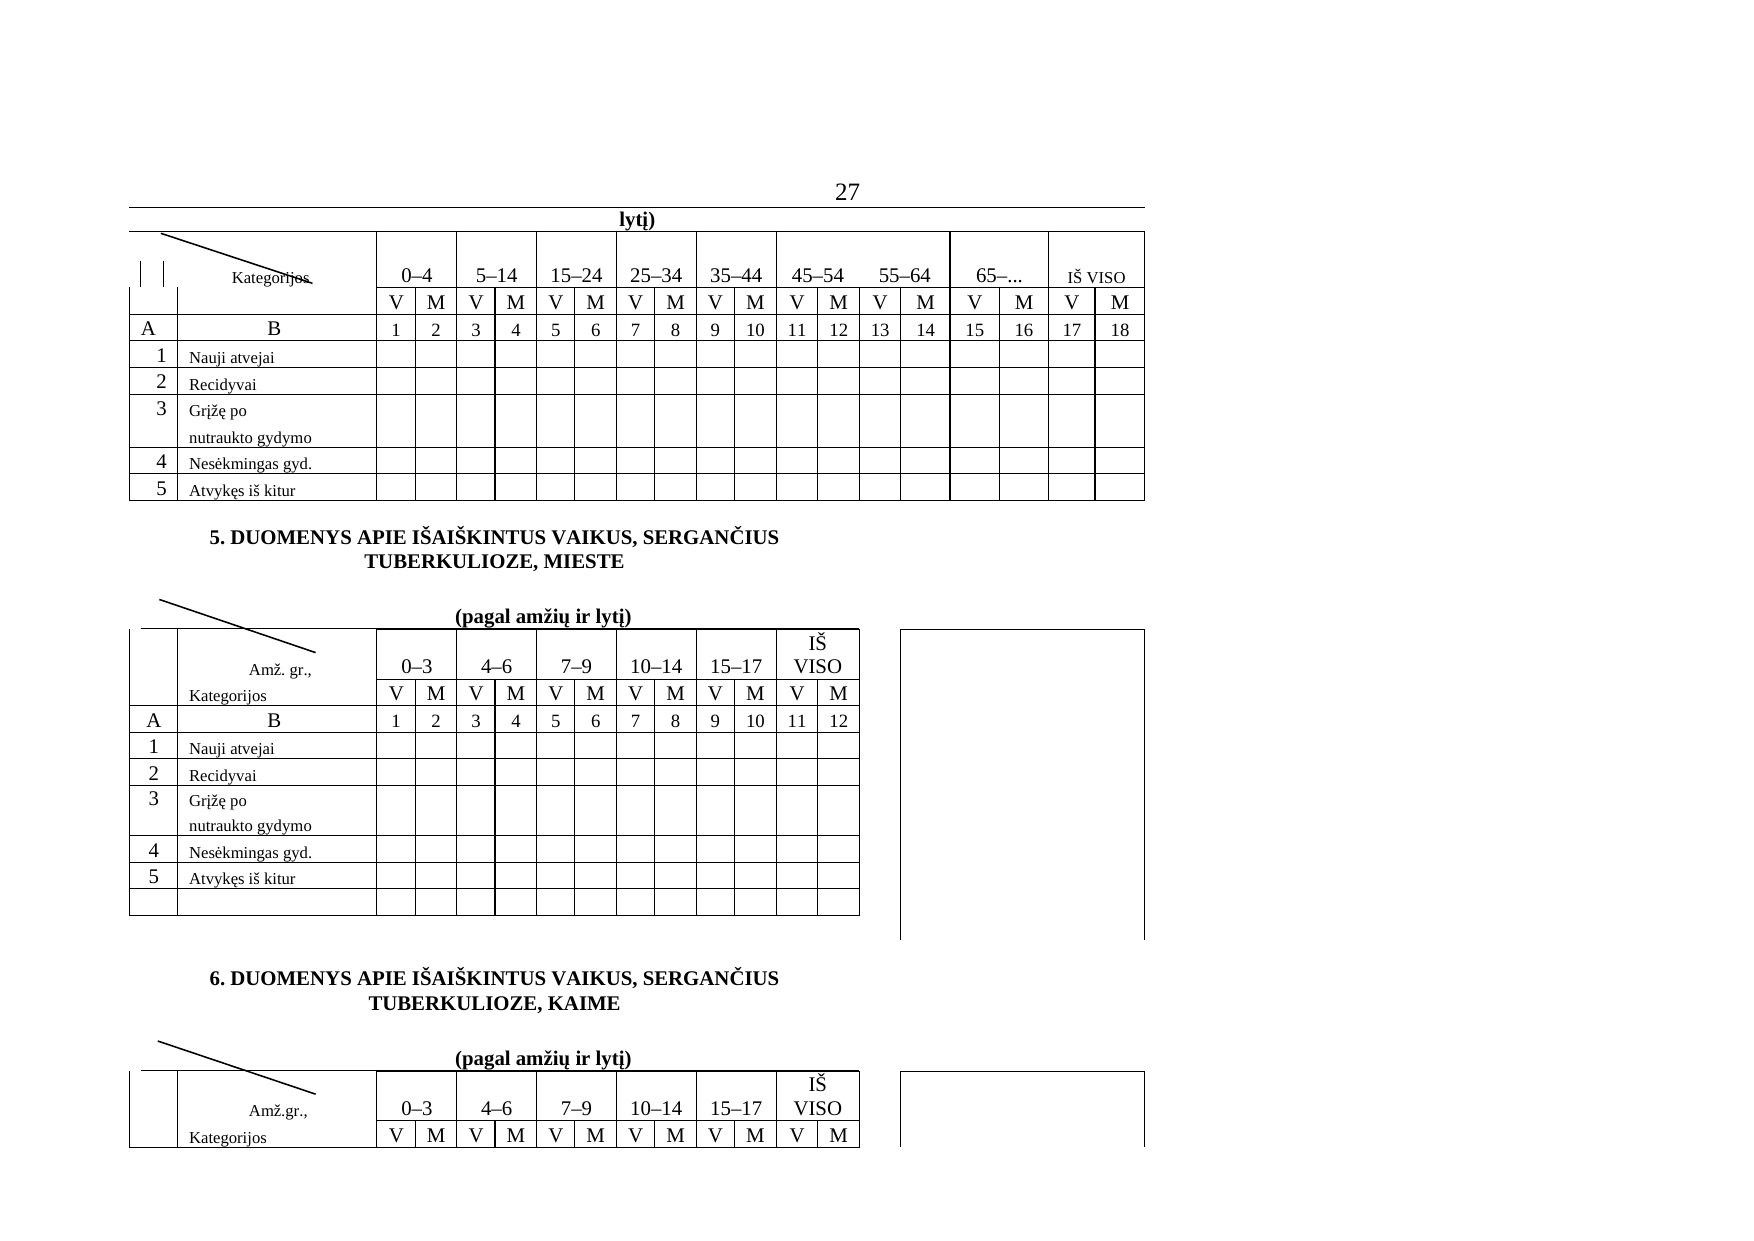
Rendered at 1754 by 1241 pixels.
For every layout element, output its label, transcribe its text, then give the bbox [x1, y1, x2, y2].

table_cell [697, 786, 734, 810]
table_cell [655, 759, 696, 785]
table_cell [1095, 501, 1144, 525]
table_cell [950, 501, 999, 525]
table_cell 2 [130, 759, 177, 785]
table_cell [178, 916, 377, 940]
table_cell [377, 916, 415, 940]
table_cell M [1096, 288, 1144, 314]
table_cell [859, 501, 901, 525]
table_cell [735, 733, 776, 758]
table_cell [697, 863, 734, 888]
table_cell 2 [416, 706, 456, 732]
table_cell [377, 786, 415, 810]
table_cell [999, 501, 1048, 525]
table_cell M [901, 288, 949, 314]
table_cell [129, 1015, 859, 1071]
table_cell [130, 287, 177, 314]
table_cell [537, 368, 574, 393]
table_cell [1000, 368, 1048, 393]
table_cell [537, 420, 574, 447]
table_cell [496, 889, 536, 915]
table_cell [697, 420, 734, 447]
table_cell [901, 525, 1144, 573]
table_header (pagal amžių ir lytį) [173, 602, 859, 628]
table_cell [655, 786, 696, 810]
table_cell [537, 448, 574, 473]
table_cell V [777, 680, 817, 705]
table_cell [617, 786, 654, 810]
table_cell [655, 448, 696, 473]
table_header [141, 602, 237, 628]
table_cell [377, 448, 415, 473]
table_cell V [377, 288, 415, 314]
table_cell [818, 733, 859, 758]
table_cell Atvykęs iš kitur [178, 474, 376, 500]
table_cell [734, 501, 776, 525]
table_cell 5 [130, 474, 177, 500]
table_cell [901, 940, 1144, 966]
table_cell [1000, 448, 1048, 473]
table_cell [1049, 420, 1094, 447]
table_cell [617, 733, 654, 758]
table_cell [777, 733, 817, 758]
table_cell [901, 395, 949, 420]
table_cell 25–34 [617, 232, 696, 287]
table_cell [859, 525, 901, 573]
table_cell [416, 759, 456, 785]
table_cell 3 [457, 315, 494, 340]
table_header [141, 1043, 238, 1070]
table_cell 15 [951, 315, 999, 340]
table_cell [416, 889, 456, 915]
table_cell 15–24 [537, 232, 616, 287]
table_cell [536, 501, 575, 525]
table_cell [617, 863, 654, 888]
table_cell 15–17 [697, 1072, 776, 1120]
table_cell 2 [416, 315, 456, 340]
table_cell 10 [735, 315, 776, 340]
table_cell V [457, 288, 494, 314]
table_cell [616, 501, 654, 525]
table_cell Nesėkmingas gyd. [178, 448, 376, 473]
table_cell [860, 341, 900, 367]
table_cell V [457, 1121, 494, 1147]
table_cell Kategorijos [178, 1120, 376, 1147]
table_cell [655, 341, 696, 367]
table_cell [1049, 448, 1094, 473]
table_cell [777, 863, 817, 888]
table_cell lytį) [129, 208, 1144, 231]
table_cell [777, 420, 817, 447]
table_cell 1 [377, 706, 415, 732]
table_cell [130, 629, 177, 678]
table_cell 11 [777, 315, 817, 340]
table_cell 35–44 [697, 232, 776, 287]
table_cell [163, 232, 178, 237]
table_cell [457, 420, 494, 447]
table_cell IŠ VISO [777, 630, 859, 678]
table_cell [777, 341, 817, 367]
table_cell [901, 1072, 1144, 1147]
table_cell [537, 836, 574, 862]
table_cell 13 [860, 315, 900, 340]
table_cell [859, 915, 900, 940]
table_cell [1049, 395, 1094, 420]
table_cell [818, 863, 859, 888]
table_cell [734, 916, 776, 940]
table_cell V [537, 1121, 574, 1147]
table_cell 4 [130, 836, 177, 862]
table_cell [575, 863, 616, 888]
table_cell 5. DUOMENYS APIE IŠAIŠKINTUS VAIKUS, SERGANČIUS TUBERKULIOZE, MIESTE [129, 525, 859, 573]
table_cell [1096, 368, 1144, 393]
table_cell [901, 630, 1144, 940]
table_cell [777, 889, 817, 915]
table_cell [818, 368, 859, 393]
table_cell [859, 1015, 901, 1071]
table_cell [575, 420, 616, 447]
table_cell [377, 863, 415, 888]
table_cell [496, 786, 536, 810]
table_cell [496, 863, 536, 888]
table_cell [860, 758, 900, 785]
table_cell [130, 1120, 177, 1147]
table_cell [1000, 395, 1048, 420]
table_cell [818, 786, 859, 810]
table_cell [655, 916, 696, 940]
table_cell M [655, 1121, 696, 1147]
table_cell [860, 368, 900, 393]
table_cell 3 [457, 706, 494, 732]
table_cell 8 [655, 315, 696, 340]
table_cell [777, 474, 817, 500]
table_cell [697, 474, 734, 500]
table_cell [818, 501, 859, 525]
table_cell [951, 341, 999, 367]
table_cell [537, 889, 574, 915]
table_cell [617, 889, 654, 915]
table_cell 10–14 [617, 630, 696, 678]
table_cell [416, 395, 456, 420]
table_cell [495, 501, 536, 525]
table_cell [1049, 474, 1094, 500]
table_cell [496, 395, 536, 420]
table_cell [1000, 420, 1048, 447]
table_cell [416, 341, 456, 367]
table_cell V [777, 288, 817, 314]
table_cell [1049, 341, 1094, 367]
table_cell [1096, 341, 1144, 367]
table_cell [617, 759, 654, 785]
table_cell 5 [537, 315, 574, 340]
table_cell [496, 759, 536, 785]
table_cell 15–17 [697, 630, 776, 678]
table_cell [415, 916, 457, 940]
table_cell [860, 420, 900, 447]
table_cell [901, 966, 1144, 1014]
table_cell [130, 810, 177, 835]
table_cell [735, 341, 776, 367]
table_cell [735, 889, 776, 915]
table_cell V [860, 288, 900, 314]
table_cell Nauji atvejai [178, 341, 376, 367]
table_cell [457, 889, 494, 915]
table_cell 18 [1096, 315, 1144, 340]
table_cell [860, 629, 900, 678]
table_cell [536, 916, 575, 940]
table_cell [415, 501, 457, 525]
table_cell [901, 368, 949, 393]
table_cell 12 [818, 315, 859, 340]
table_cell Atvykęs iš kitur [178, 863, 376, 888]
table_cell nutraukto gydymo [178, 810, 376, 835]
table_cell [416, 836, 456, 862]
table_cell [617, 836, 654, 862]
table_header [141, 261, 163, 287]
table_cell [697, 368, 734, 393]
table_cell 5 [537, 706, 574, 732]
table_cell [416, 368, 456, 393]
table_cell [457, 448, 494, 473]
table_cell 14 [901, 315, 949, 340]
table_cell [129, 573, 859, 629]
table_cell [575, 474, 616, 500]
table_cell [860, 810, 900, 835]
table_cell 6. DUOMENYS APIE IŠAIŠKINTUS VAIKUS, SERGANČIUS TUBERKULIOZE, KAIME [129, 966, 859, 1014]
table_cell [655, 420, 696, 447]
table_cell [496, 368, 536, 393]
table_cell [178, 287, 376, 314]
table_cell 5 [130, 863, 177, 888]
table_cell [777, 368, 817, 393]
table_cell [496, 341, 536, 367]
table_cell [457, 916, 495, 940]
table_cell [377, 759, 415, 785]
table_cell A [130, 315, 177, 340]
table_cell Kategorijos [178, 232, 376, 287]
table_cell [777, 395, 817, 420]
table_cell M [496, 288, 536, 314]
table_cell Amž.gr., [178, 1071, 376, 1120]
table_cell M [735, 680, 776, 705]
table_cell [377, 341, 415, 367]
table_cell 16 [1000, 315, 1048, 340]
table_cell [537, 810, 574, 835]
table_cell 5–14 [457, 232, 536, 287]
table_cell IŠ VISO [1049, 232, 1144, 287]
table_cell 8 [655, 706, 696, 732]
table_cell [860, 1071, 900, 1120]
table_cell V [951, 288, 999, 314]
table_cell [617, 341, 654, 367]
table_cell Recidyvai [178, 759, 376, 785]
table_cell 12 [818, 706, 859, 732]
table_cell [860, 474, 900, 500]
table_cell [617, 810, 654, 835]
table_cell V [617, 1121, 654, 1147]
table_cell [735, 368, 776, 393]
table_cell 45–54 [777, 232, 859, 287]
table_cell [735, 420, 776, 447]
table_cell [860, 1120, 900, 1147]
table_cell [495, 916, 536, 940]
table_cell M [416, 1121, 456, 1147]
table_cell [129, 232, 178, 287]
table_cell [575, 733, 616, 758]
table_cell [951, 395, 999, 420]
table_cell M [655, 288, 696, 314]
table_cell [951, 420, 999, 447]
table_cell 1 [130, 341, 177, 367]
table_cell V [537, 680, 574, 705]
table_cell [377, 368, 415, 393]
table_cell V [377, 680, 415, 705]
table_cell 6 [575, 706, 616, 732]
table_cell 0–3 [377, 1072, 456, 1120]
table_cell [130, 679, 177, 705]
table_cell [818, 420, 859, 447]
table_cell [575, 836, 616, 862]
table_cell [735, 810, 776, 835]
table_cell [457, 810, 494, 835]
table_cell [377, 810, 415, 835]
table_cell [697, 889, 734, 915]
table_cell [697, 836, 734, 862]
table_cell [655, 889, 696, 915]
table_cell [1096, 395, 1144, 420]
table_cell V [537, 288, 574, 314]
table_cell V [617, 288, 654, 314]
table_cell Kategorijos [178, 679, 376, 705]
table_cell [617, 474, 654, 500]
table_cell [818, 395, 859, 420]
table_cell 7 [617, 706, 654, 732]
table_cell [901, 501, 950, 525]
table_cell 10 [735, 706, 776, 732]
table_cell [655, 810, 696, 835]
table_cell [777, 836, 817, 862]
table_cell [735, 836, 776, 862]
table_cell [1048, 501, 1095, 525]
table_cell [575, 810, 616, 835]
table_cell [1000, 474, 1048, 500]
table_cell [416, 420, 456, 447]
table_cell [457, 341, 494, 367]
table_cell [696, 916, 734, 940]
table_cell [818, 916, 859, 940]
table_cell [575, 501, 616, 525]
table_cell [735, 474, 776, 500]
table_cell [697, 448, 734, 473]
table_cell [860, 785, 900, 810]
table_cell [735, 448, 776, 473]
table_cell [457, 368, 494, 393]
table_cell [860, 862, 900, 888]
table_cell [130, 889, 177, 915]
table_cell [818, 810, 859, 835]
table_cell [457, 474, 494, 500]
table_cell M [818, 288, 859, 314]
table_cell 4 [496, 706, 536, 732]
table_cell [860, 448, 900, 473]
table_cell [377, 889, 415, 915]
table_cell [178, 501, 377, 525]
table_cell [416, 733, 456, 758]
table_cell V [697, 680, 734, 705]
table_cell V [697, 288, 734, 314]
table_cell [129, 916, 178, 940]
table_cell V [777, 1121, 817, 1147]
table_cell [777, 810, 817, 835]
table_cell [377, 420, 415, 447]
table_cell [697, 759, 734, 785]
table_cell [416, 786, 456, 810]
table_cell [735, 759, 776, 785]
table_cell 1 [130, 733, 177, 758]
table_cell V [377, 1121, 415, 1147]
table_cell [129, 940, 859, 966]
table_cell [901, 474, 949, 500]
table_cell [818, 836, 859, 862]
table_cell [951, 448, 999, 473]
table_cell 2 [130, 368, 177, 393]
table_cell 0–3 [377, 630, 456, 678]
table_cell M [735, 288, 776, 314]
table_cell 1 [377, 315, 415, 340]
table_header (pagal amžių ir lytį) [170, 1043, 859, 1070]
table_cell M [818, 1121, 859, 1147]
table_cell V [617, 680, 654, 705]
table_cell [1000, 341, 1048, 367]
table_cell V [697, 1121, 734, 1147]
table_cell [655, 863, 696, 888]
table_cell M [575, 1121, 616, 1147]
table_cell [697, 733, 734, 758]
table_cell [1096, 448, 1144, 473]
table_cell M [1000, 288, 1048, 314]
table_cell 4–6 [457, 630, 536, 678]
table_cell [951, 368, 999, 393]
table_cell Nesėkmingas gyd. [178, 836, 376, 862]
table_cell [457, 733, 494, 758]
table_cell [818, 448, 859, 473]
table_cell [697, 395, 734, 420]
table_cell IŠ VISO [777, 1072, 859, 1120]
table_cell [537, 786, 574, 810]
table_cell 65–... [951, 232, 1048, 287]
table_cell [901, 573, 1144, 629]
table_cell A [130, 706, 177, 732]
table_cell 6 [575, 315, 616, 340]
table_cell Nauji atvejai [178, 733, 376, 758]
table_cell [178, 889, 376, 915]
table_cell M [818, 680, 859, 705]
table_cell [496, 420, 536, 447]
table_cell 7–9 [537, 1072, 616, 1120]
table_cell [575, 341, 616, 367]
table_cell [696, 501, 734, 525]
table_cell [860, 732, 900, 758]
table_cell [537, 733, 574, 758]
table_cell B [178, 315, 376, 340]
table_cell [776, 916, 818, 940]
table_cell Grįžę po [178, 786, 376, 810]
table_cell M [655, 680, 696, 705]
table_cell [859, 573, 901, 629]
table_cell M [416, 288, 456, 314]
table_cell [818, 341, 859, 367]
table_cell [860, 888, 900, 915]
table_cell M [735, 1121, 776, 1147]
table_cell 4–6 [457, 1072, 536, 1120]
table_cell [575, 889, 616, 915]
table_cell [818, 889, 859, 915]
table_cell [575, 786, 616, 810]
table_cell [575, 759, 616, 785]
table_cell [818, 759, 859, 785]
table_cell [416, 863, 456, 888]
table_cell [537, 395, 574, 420]
table_cell 4 [130, 448, 177, 473]
table_cell M [496, 680, 536, 705]
table_cell [777, 786, 817, 810]
table_cell [496, 448, 536, 473]
table_cell [129, 501, 178, 525]
table_cell [951, 474, 999, 500]
table_cell [901, 341, 949, 367]
table_cell M [496, 1121, 536, 1147]
table_cell [377, 836, 415, 862]
table_cell [616, 916, 654, 940]
table_cell [496, 733, 536, 758]
table_cell 3 [130, 786, 177, 810]
table_cell [655, 368, 696, 393]
table_cell [617, 395, 654, 420]
table_cell [655, 836, 696, 862]
table_cell 17 [1049, 315, 1094, 340]
table_cell [859, 940, 901, 966]
table_cell [655, 474, 696, 500]
table_cell [1049, 368, 1094, 393]
table_cell M [416, 680, 456, 705]
table_cell [818, 474, 859, 500]
table_cell [901, 1015, 1144, 1071]
table_cell 9 [697, 315, 734, 340]
table_cell [416, 810, 456, 835]
table_cell 0–4 [377, 232, 456, 287]
table_cell 9 [697, 706, 734, 732]
table_cell Amž. gr., [178, 629, 376, 678]
table_cell [575, 916, 616, 940]
table_cell [457, 501, 495, 525]
table_cell [860, 705, 900, 732]
table_cell [377, 501, 415, 525]
table_cell [457, 395, 494, 420]
table_cell [1096, 474, 1144, 500]
table_cell [377, 474, 415, 500]
table_cell [860, 679, 900, 705]
table_cell 7 [617, 315, 654, 340]
table_cell [735, 395, 776, 420]
table_cell nutraukto gydymo [178, 420, 376, 447]
table_cell [777, 448, 817, 473]
table_cell M [575, 680, 616, 705]
table_cell [697, 341, 734, 367]
table_cell [457, 836, 494, 862]
table_cell 55–64 [859, 232, 949, 287]
table_cell B [178, 706, 376, 732]
table_cell [377, 395, 415, 420]
table_cell [537, 863, 574, 888]
table_cell [697, 810, 734, 835]
table_cell [575, 368, 616, 393]
table_cell [457, 786, 494, 810]
table_cell [416, 448, 456, 473]
table_cell M [575, 288, 616, 314]
table_cell [130, 420, 177, 447]
table_cell [496, 836, 536, 862]
table_cell [537, 759, 574, 785]
table_cell 3 [130, 395, 177, 420]
table_cell 10–14 [617, 1072, 696, 1120]
table_cell [130, 1071, 177, 1120]
table_cell 11 [777, 706, 817, 732]
table_cell [777, 759, 817, 785]
table_cell V [457, 680, 494, 705]
table_cell 7–9 [537, 630, 616, 678]
table_cell [655, 501, 696, 525]
table_cell [617, 420, 654, 447]
table_cell [901, 420, 949, 447]
table_cell [655, 733, 696, 758]
table_cell [735, 863, 776, 888]
table_cell [575, 448, 616, 473]
table_cell [655, 395, 696, 420]
table_cell [377, 733, 415, 758]
table_cell [776, 501, 818, 525]
table_cell [537, 474, 574, 500]
table_cell [416, 474, 456, 500]
table_cell [496, 810, 536, 835]
table_cell [617, 448, 654, 473]
table_cell [457, 863, 494, 888]
table_cell [859, 966, 901, 1014]
table_cell [901, 448, 949, 473]
table_cell [860, 835, 900, 862]
table_cell [575, 395, 616, 420]
table_cell Recidyvai [178, 368, 376, 393]
table_cell [1096, 420, 1144, 447]
table_cell V [1049, 288, 1094, 314]
table_cell [617, 368, 654, 393]
table_cell Grįžę po [178, 395, 376, 420]
table_cell [457, 759, 494, 785]
table_cell [496, 474, 536, 500]
table_cell [860, 395, 900, 420]
table_cell [735, 786, 776, 810]
table_cell [537, 341, 574, 367]
table_cell 4 [496, 315, 536, 340]
